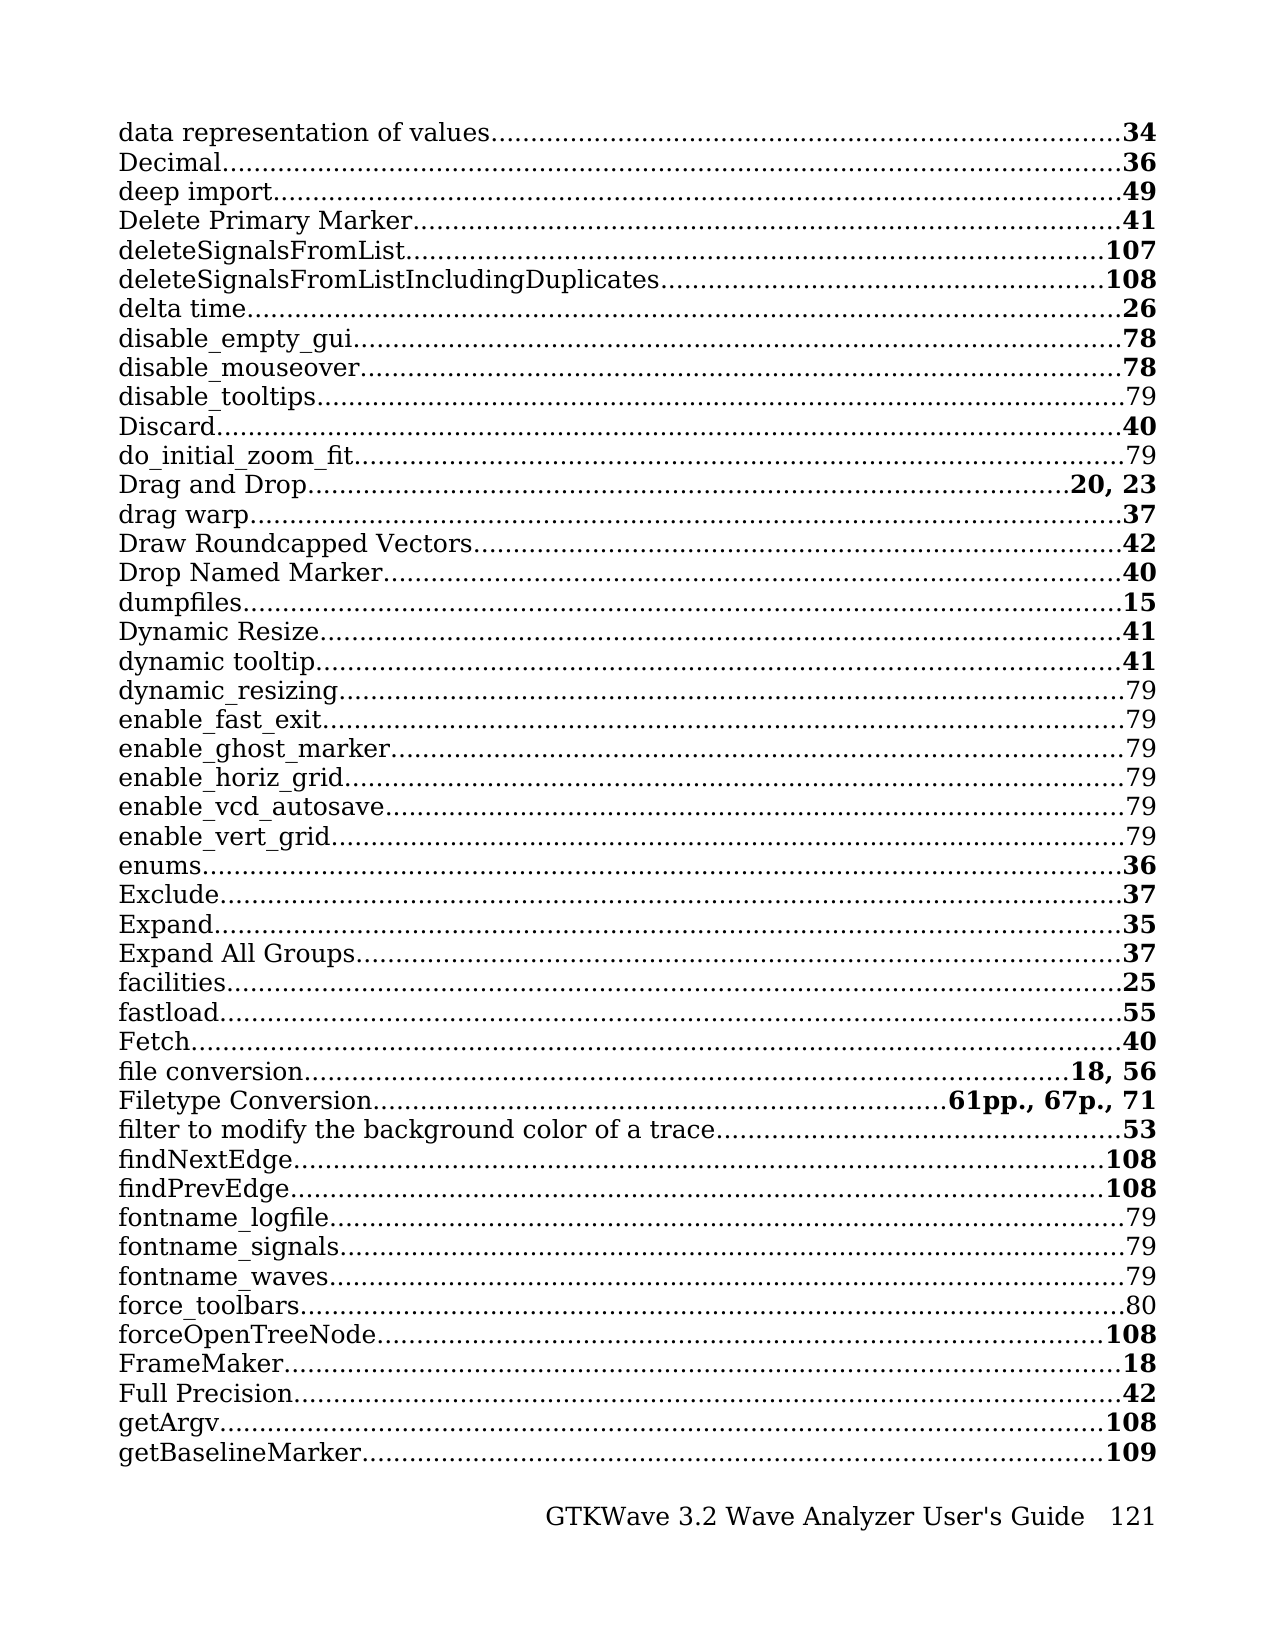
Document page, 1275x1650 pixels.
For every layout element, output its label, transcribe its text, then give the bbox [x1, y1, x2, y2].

text Draw Roundcapped Vectors 42 [118, 529, 1157, 558]
text fontname_logfile 79 [118, 1203, 1157, 1232]
text FrameMaker 18 [118, 1349, 1157, 1379]
text enable_vcd_autosave 79 [118, 792, 1157, 822]
text Drag and Drop 20, 23 [118, 470, 1157, 499]
text Fetch 40 [118, 1027, 1157, 1056]
text Decimal 36 [118, 147, 1157, 177]
text Delete Primary Marker 41 [118, 206, 1157, 236]
text dynamic_resizing 79 [118, 676, 1157, 705]
text file conversion 18, 56 [118, 1056, 1157, 1086]
text enums 36 [118, 851, 1157, 880]
text force_toolbars 80 [118, 1291, 1157, 1320]
text disable_tooltips 79 [118, 382, 1157, 412]
text enable_ghost_marker 79 [118, 734, 1157, 763]
text dynamic tooltip 41 [118, 646, 1157, 676]
text deleteSignalsFromList 107 [118, 236, 1157, 265]
text fastload 55 [118, 998, 1157, 1027]
text disable_mouseover 78 [118, 353, 1157, 382]
text Expand All Groups 37 [118, 939, 1157, 968]
text Drop Named Marker 40 [118, 558, 1157, 588]
text delta time 26 [118, 294, 1157, 324]
text findNextEdge 108 [118, 1144, 1157, 1174]
text enable_fast_exit 79 [118, 705, 1157, 734]
text data representation of values 34 [118, 118, 1157, 147]
text deleteSignalsFromListIncludingDuplicates 108 [118, 265, 1157, 294]
text getBaselineMarker 109 [118, 1437, 1157, 1467]
text enable_vert_grid 79 [118, 822, 1157, 851]
text Dynamic Resize 41 [118, 617, 1157, 646]
text Expand 35 [118, 909, 1157, 939]
text forceOpenTreeNode 108 [118, 1320, 1157, 1349]
text getArgv 108 [118, 1408, 1157, 1437]
text filter to modify the background color of a trace 53 [118, 1115, 1157, 1144]
text drag warp 37 [118, 499, 1157, 529]
text dumpfiles 15 [118, 588, 1157, 617]
text facilities 25 [118, 968, 1157, 998]
text findPrevEdge 108 [118, 1174, 1157, 1203]
text disable_empty_gui 78 [118, 324, 1157, 353]
text Full Precision 42 [118, 1379, 1157, 1408]
text fontname_signals 79 [118, 1232, 1157, 1262]
text do_initial_zoom_fit 79 [118, 441, 1157, 470]
text deep import 49 [118, 177, 1157, 206]
text Filetype Conversion 61pp., 67p., 71 [118, 1086, 1157, 1115]
text Discard 40 [118, 412, 1157, 441]
text enable_horiz_grid 79 [118, 763, 1157, 792]
text Exclude 37 [118, 880, 1157, 909]
text fontname_waves 79 [118, 1262, 1157, 1291]
